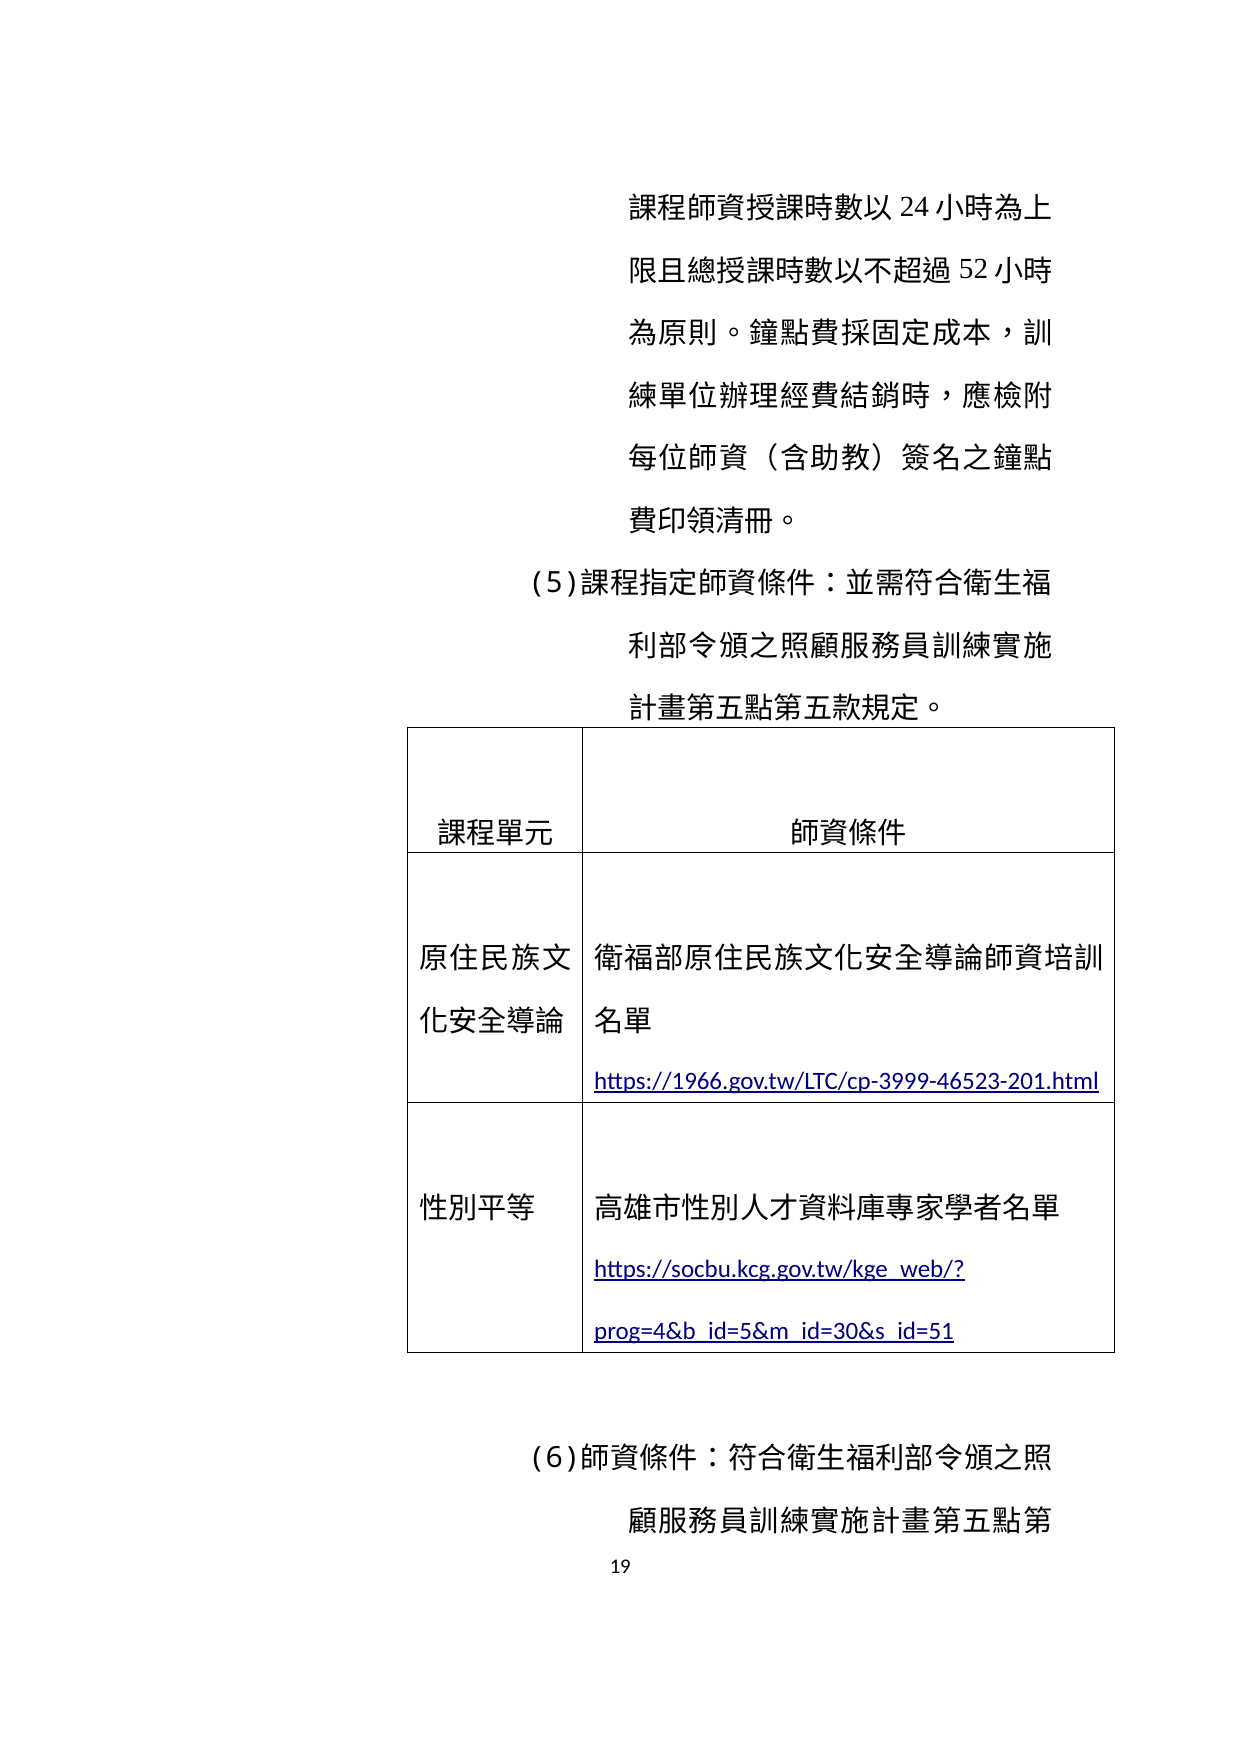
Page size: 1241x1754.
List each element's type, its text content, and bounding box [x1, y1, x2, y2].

list 課程師資授課時數以24小時為上限且總授課時數以不超過52小時為原則。鐘點費採固定成本，訓練單位辦理經費結銷時，應檢附每位師資（含助教）簽名之鐘點費印領清冊。 [528, 164, 1053, 539]
table_header 師資條件 [583, 728, 1114, 852]
table_cell 高雄市性別人才資料庫專家學者名單 https://socbu.kcg.gov.tw/kge_web/?prog=4&b_id=5&m_id=30&s_id=51 [583, 1103, 1114, 1352]
table_cell 原住民族文化安全導論 [408, 853, 582, 1102]
table_cell 衛福部原住民族文化安全導論師資培訓名單 https://1966.gov.tw/LTC/cp-3999-46523-201.html [583, 853, 1114, 1102]
list 師資條件：符合衛生福利部令頒之照顧服務員訓練實施計畫第五點第 [528, 1414, 1053, 1539]
list 課程指定師資條件：並需符合衛生福利部令頒之照顧服務員訓練實施計畫第五點第五款規定。 [528, 539, 1053, 727]
table_header 課程單元 [408, 728, 582, 852]
table_cell 性別平等 [408, 1103, 582, 1352]
